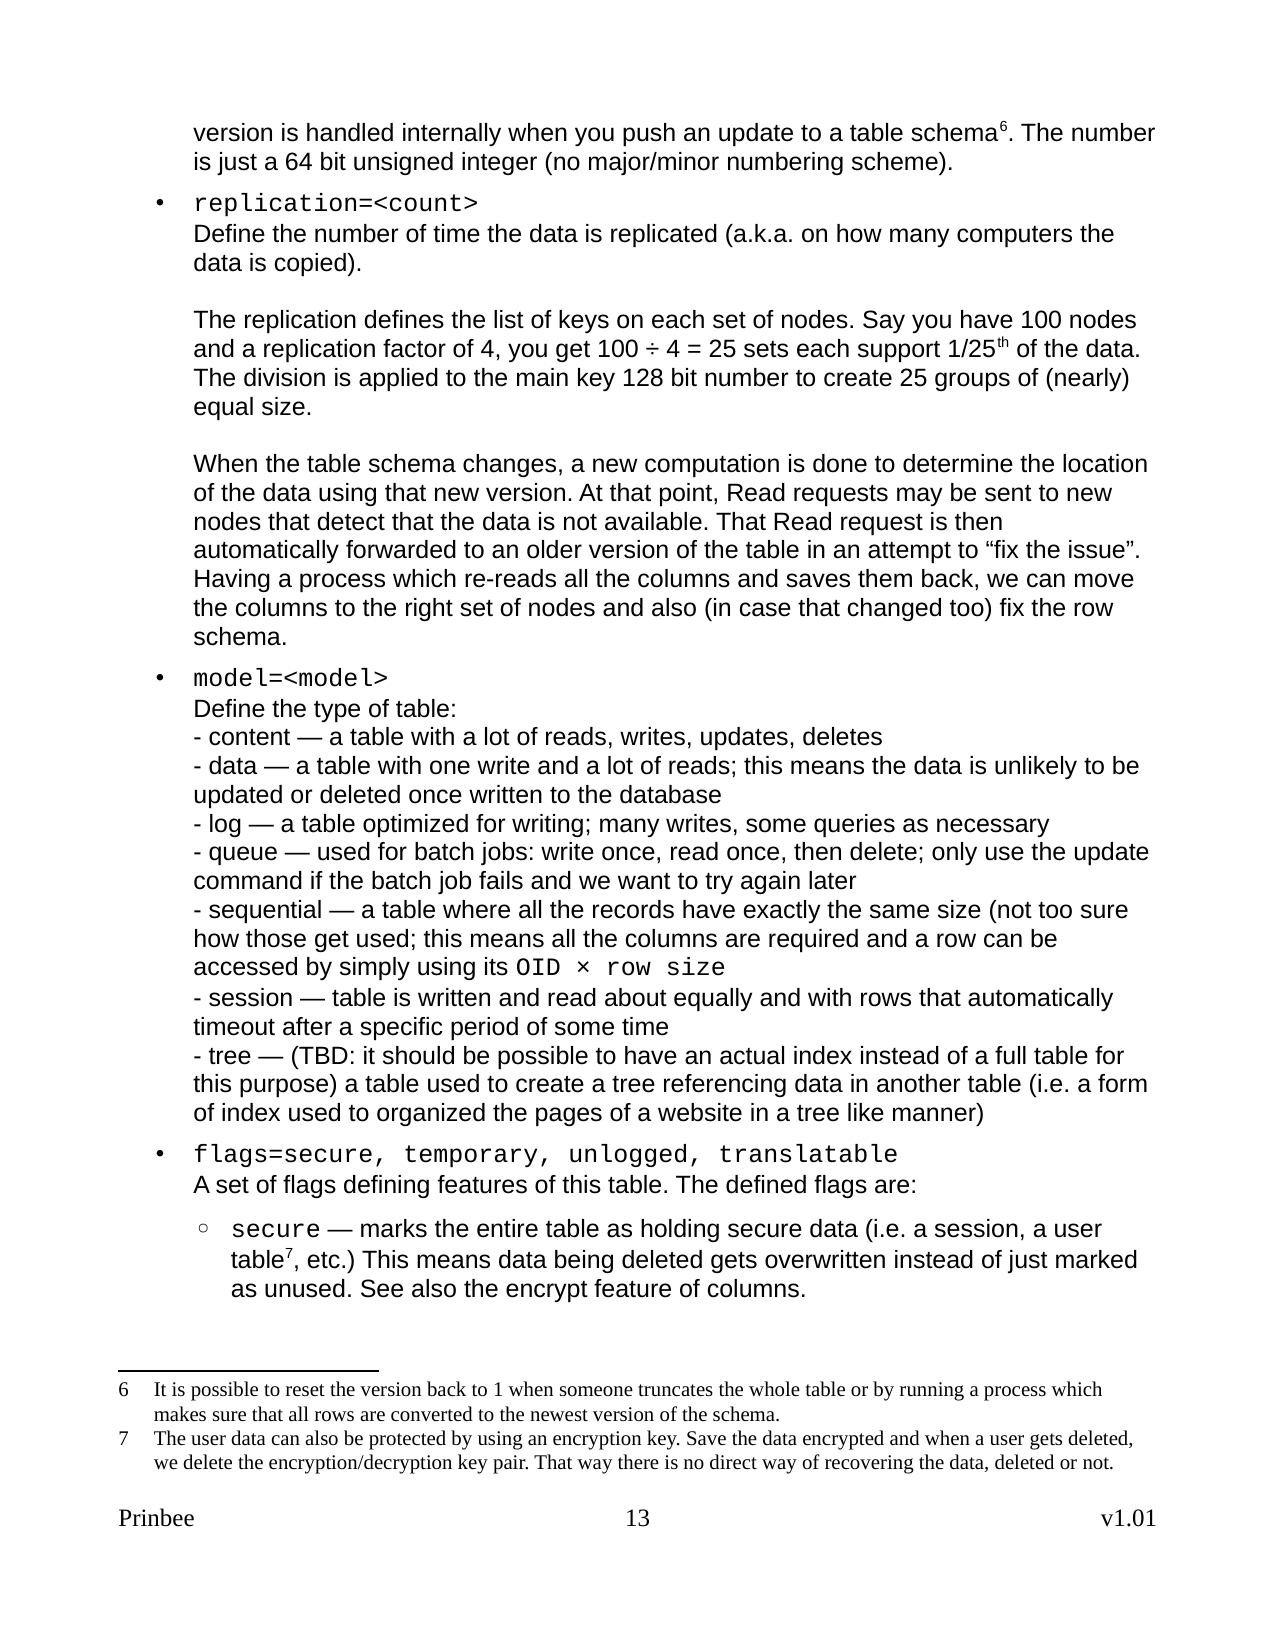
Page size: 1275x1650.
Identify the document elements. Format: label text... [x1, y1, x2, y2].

list secure — marks the entire table as holding secure data (i.e. a session, a user table, etc.) This means data being deleted gets overwritten instead of just marked as unused. See also the encrypt feature of columns. [193, 1214, 1157, 1302]
list flags=secure, temporary, unlogged, translatable A set of flags defining features of this table. The defined flags are: [156, 1142, 1157, 1199]
list version is handled internally when you push an update to a table schema. The number is just a 64 bit unsigned integer (no major/minor numbering scheme). [156, 118, 1157, 176]
list The user data can also be protected by using an encryption key. Save the data encrypted and when a user gets deleted, we delete the encryption/decryption key pair. That way there is no direct way of recovering the data, deleted or not. [118, 1426, 1157, 1474]
list It is possible to reset the version back to 1 when someone truncates the whole table or by running a process which makes sure that all rows are converted to the newest version of the schema. [118, 1377, 1157, 1426]
list model=<model> Define the type of table: - content — a table with a lot of reads, writes, updates, deletes - data — a table with one write and a lot of reads; this means the data is unlikely to be updated or deleted once written to the database - log — a table optimized for writing; many writes, some queries as necessary - queue — used for batch jobs: write once, read once, then delete; only use the update command if the batch job fails and we want to try again later - sequential — a table where all the records have exactly the same size (not too sure how those get used; this means all the columns are required and a row can be accessed by simply using its OID × row size - session — table is written and read about equally and with rows that automatically timeout after a specific period of some time - tree — (TBD: it should be possible to have an actual index instead of a full table for this purpose) a table used to create a tree referencing data in another table (i.e. a form of index used to organized the pages of a website in a tree like manner) [156, 665, 1157, 1127]
list replication=<count> Define the number of time the data is replicated (a.k.a. on how many computers the data is copied). The replication defines the list of keys on each set of nodes. Say you have 100 nodes and a replication factor of 4, you get 100 ÷ 4 = 25 sets each support 1/25th of the data. The division is applied to the main key 128 bit number to create 25 groups of (nearly) equal size. When the table schema changes, a new computation is done to determine the location of the data using that new version. At that point, Read requests may be sent to new nodes that detect that the data is not available. That Read request is then automatically forwarded to an older version of the table in an attempt to “fix the issue”. Having a process which re-reads all the columns and saves them back, we can move the columns to the right set of nodes and also (in case that changed too) fix the row schema. [156, 191, 1157, 650]
